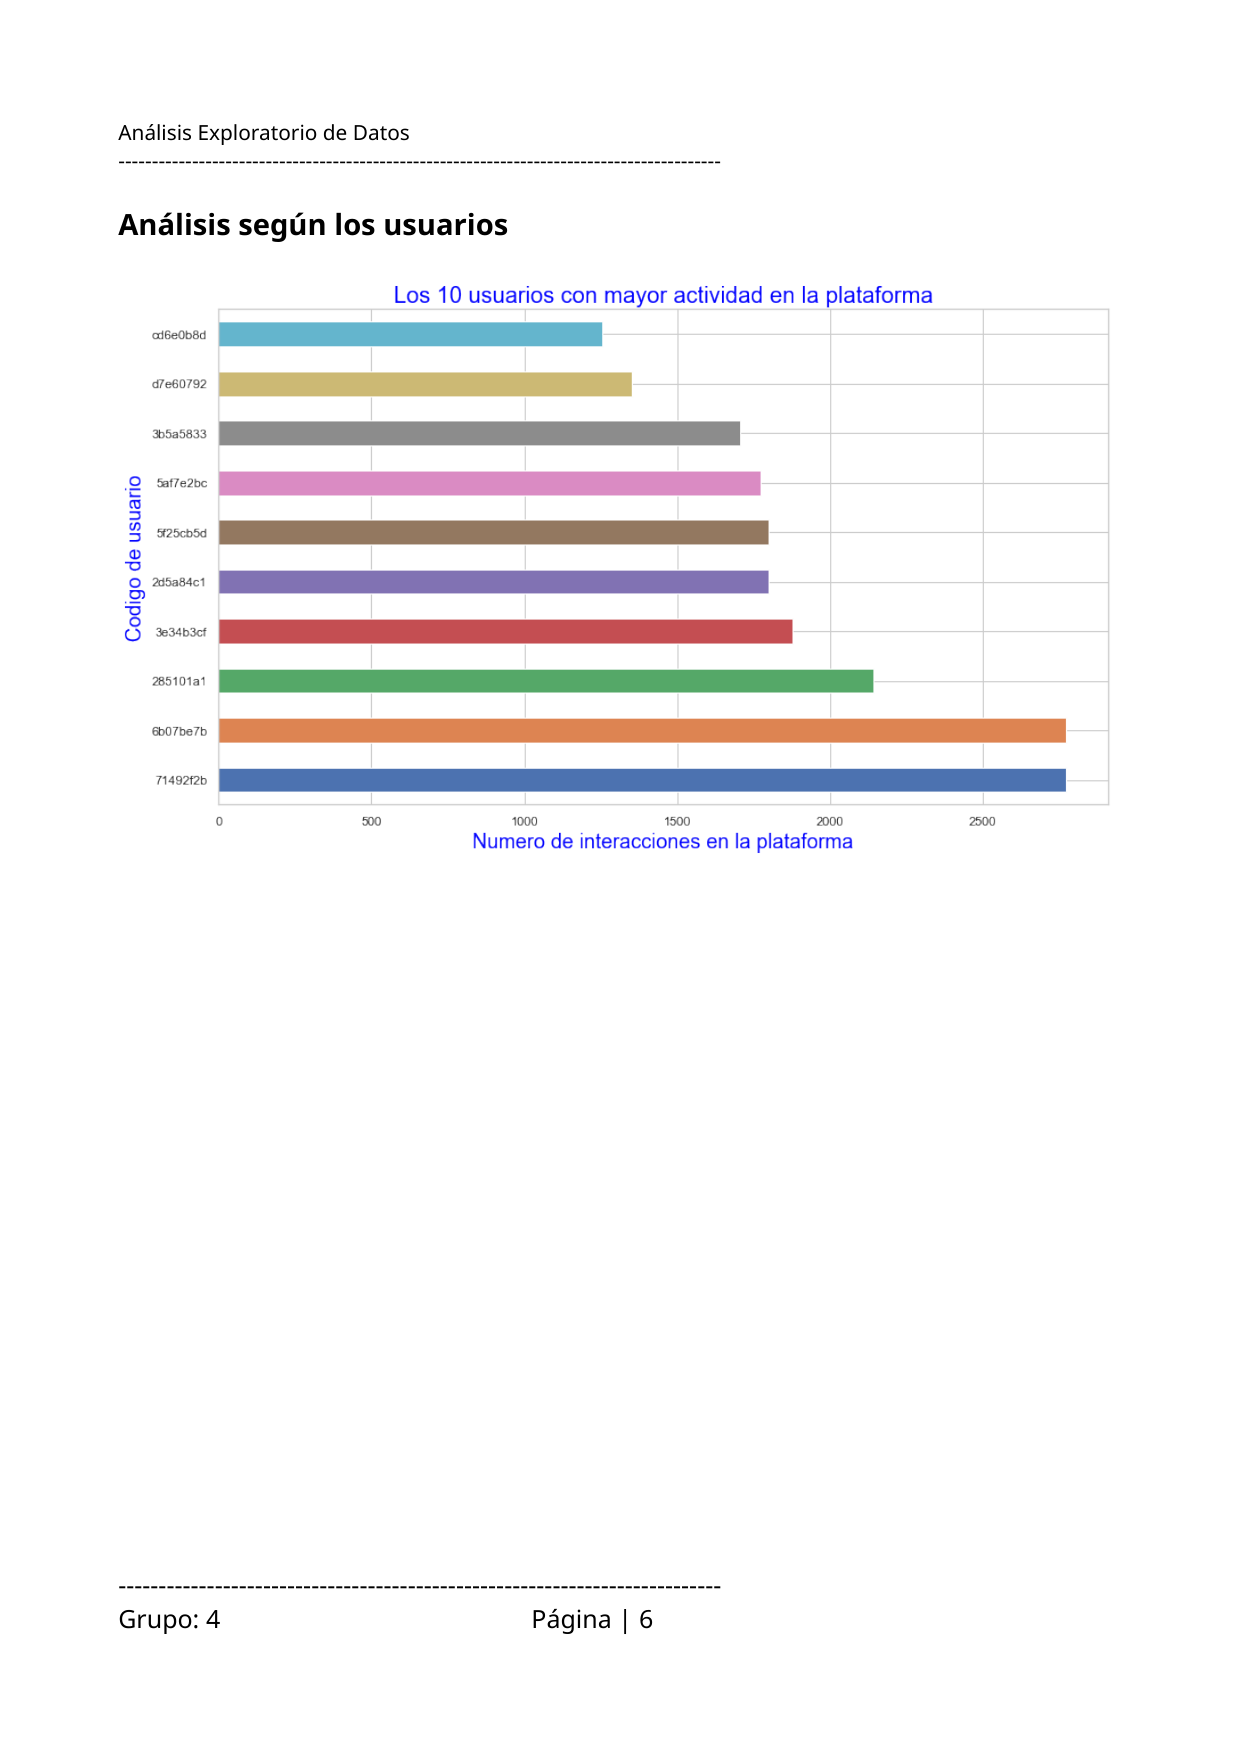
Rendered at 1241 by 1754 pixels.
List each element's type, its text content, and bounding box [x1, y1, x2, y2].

subtitle Análisis según los usuarios [118, 204, 1122, 244]
picture [118, 278, 1123, 860]
